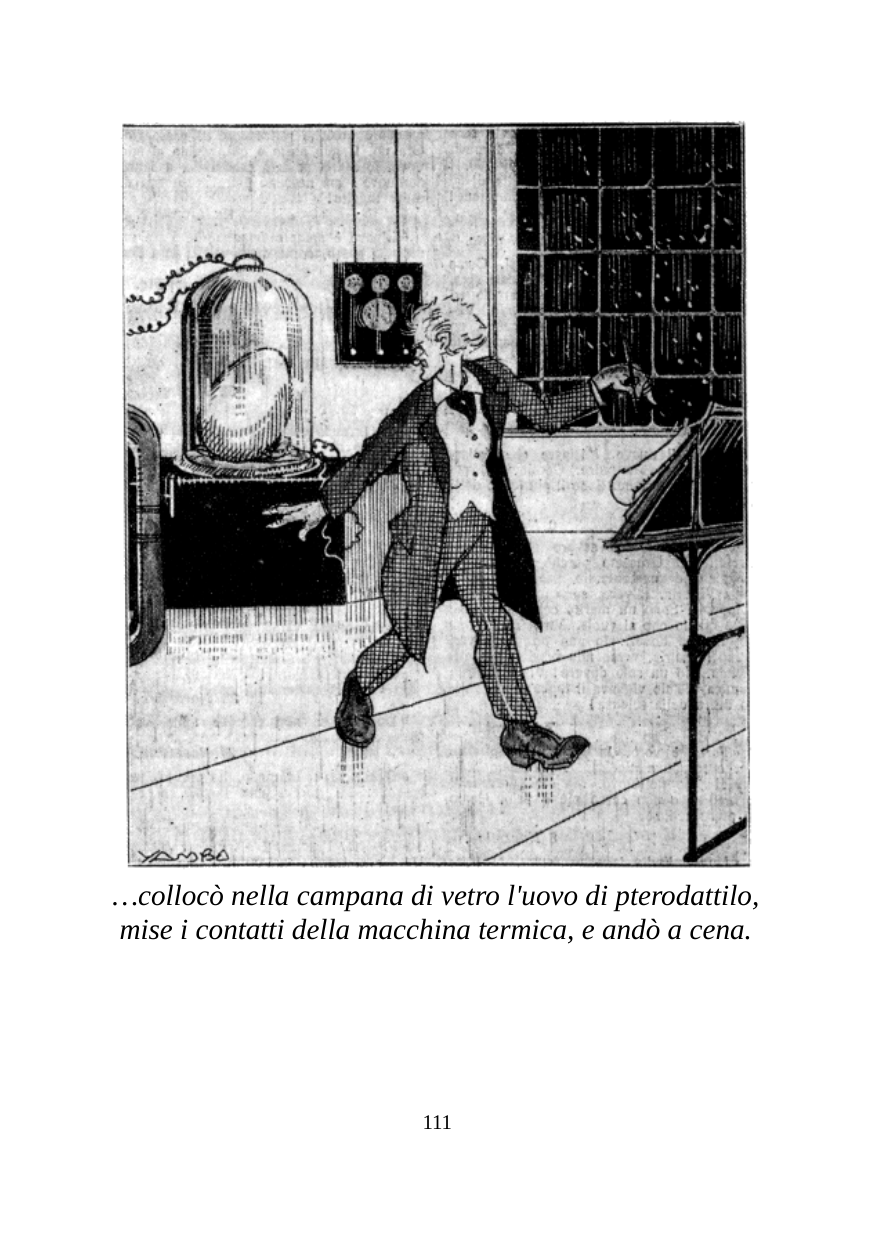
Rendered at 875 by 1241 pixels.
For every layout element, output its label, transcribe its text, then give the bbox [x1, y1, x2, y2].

text …collocò nella campana di vetro l'uovo di pterodattilo, mise i contatti della macchina termica, e andò a cena. [106, 879, 768, 945]
picture [106, 106, 768, 879]
